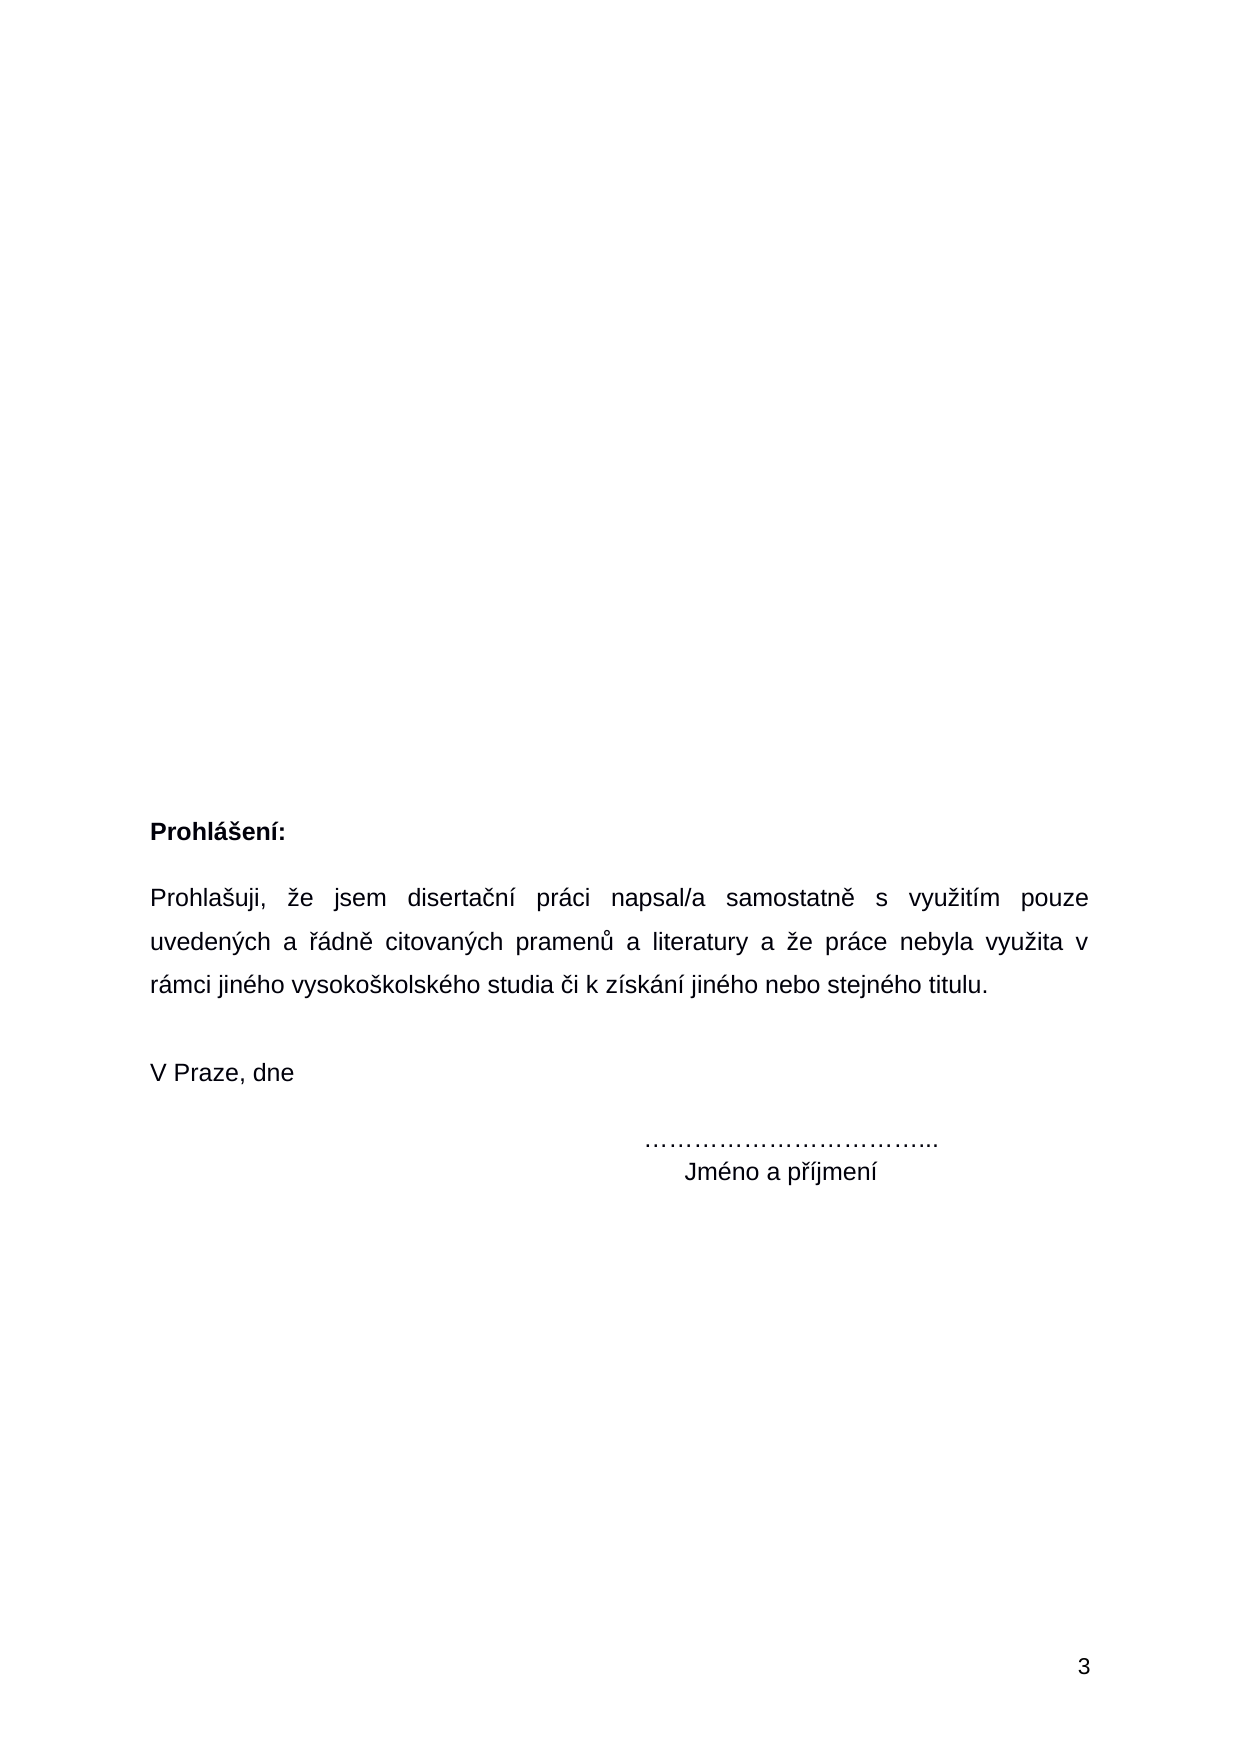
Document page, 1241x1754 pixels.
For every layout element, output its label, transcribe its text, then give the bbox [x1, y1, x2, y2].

text V Praze, dne [150, 1058, 1090, 1087]
text Prohlašuji, že jsem disertační práci napsal/a samostatně s využitím pouze uvedených a řádně citovaných pramenů a literatury a že práce nebyla využita v rámci jiného vysokoškolského studia či k získání jiného nebo stejného titulu. [150, 883, 1090, 998]
text ……………………………... [150, 1124, 1090, 1153]
text Prohlášení: [150, 817, 1090, 846]
text Jméno a příjmení [150, 1157, 1090, 1186]
